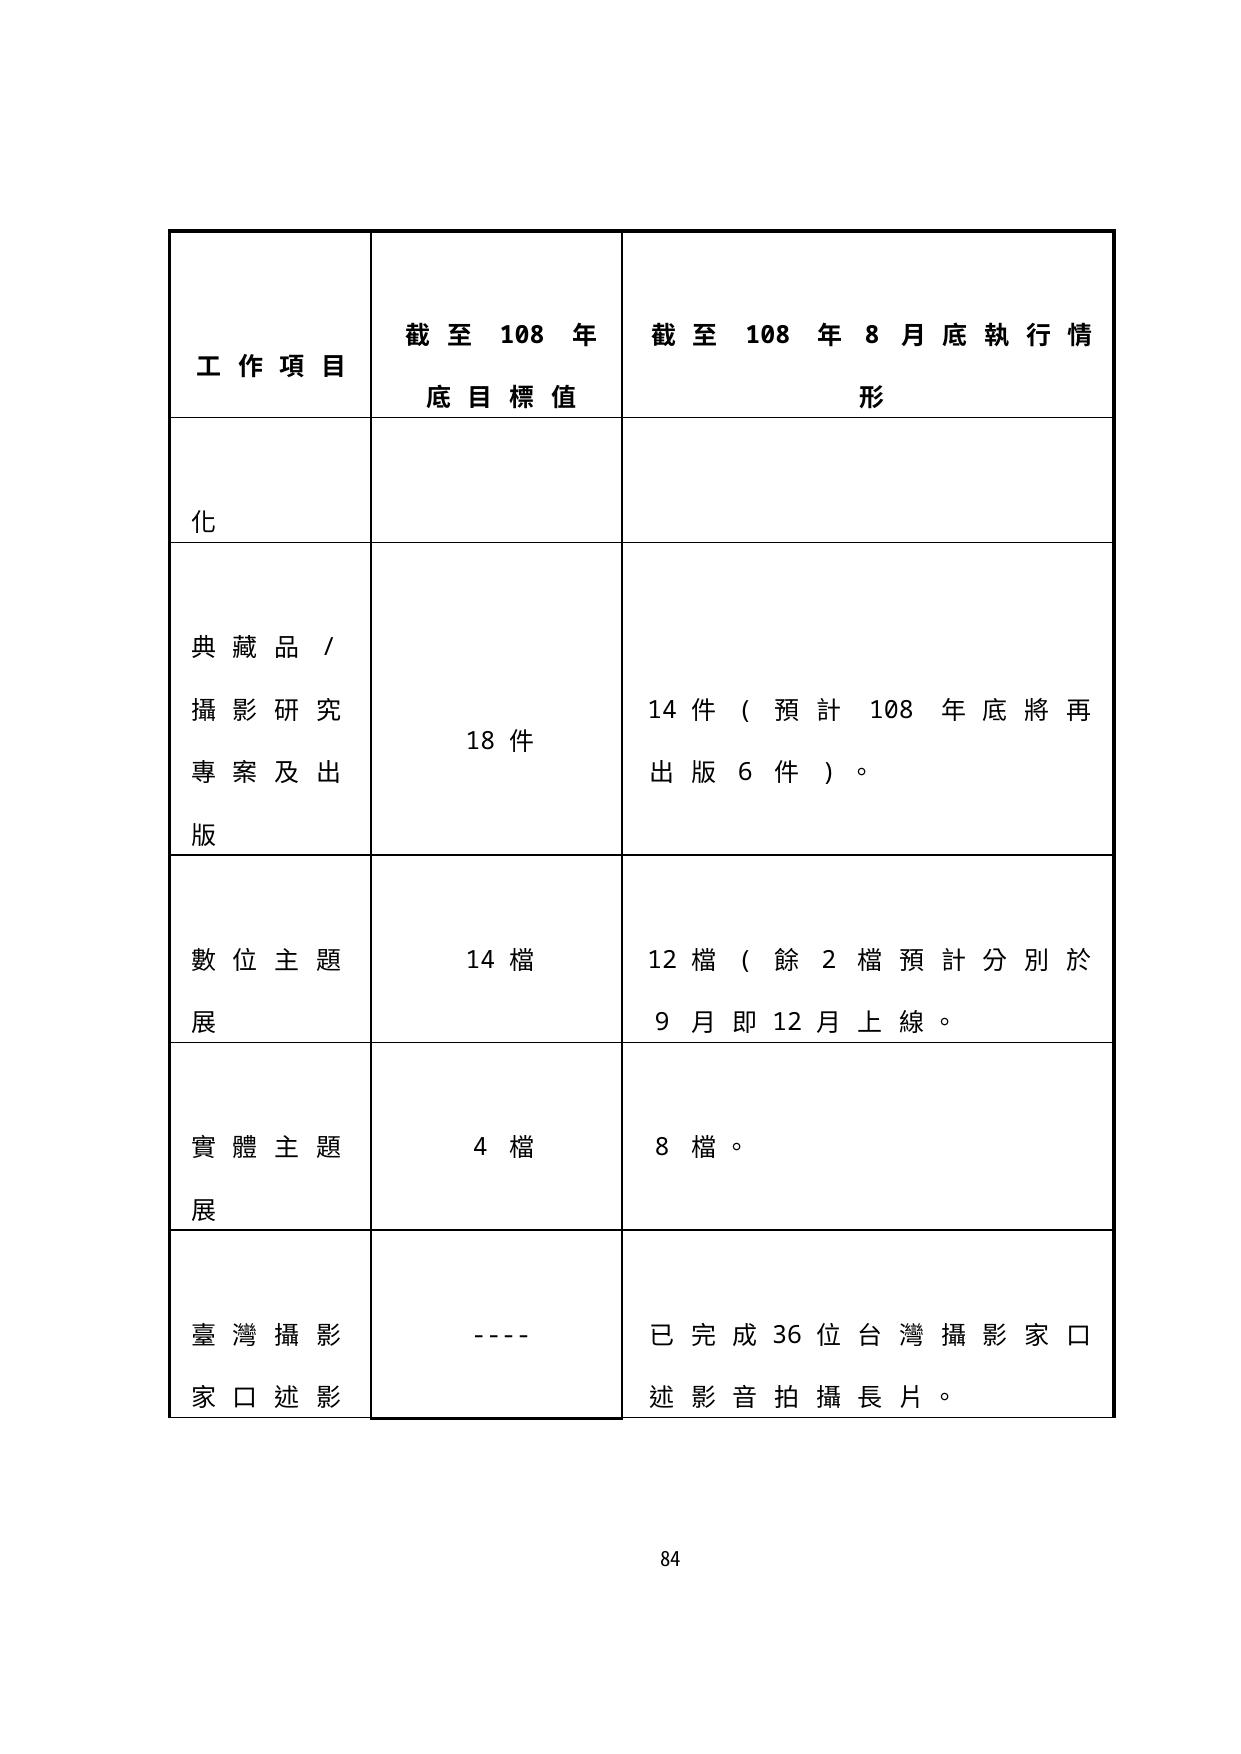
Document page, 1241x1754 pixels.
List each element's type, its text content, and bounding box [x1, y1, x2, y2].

table_header 截至108年底目標值 [372, 233, 621, 417]
table_cell 18件 [372, 543, 621, 854]
table_cell 化 [171, 418, 370, 542]
table_cell 實體主題展 [171, 1043, 370, 1229]
table_cell 已完成36位台灣攝影家口述影音拍攝長片。 [623, 1231, 1112, 1417]
table_cell ---- [372, 1231, 621, 1417]
table_cell 臺灣攝影家口述影 [171, 1231, 370, 1417]
table_header 工作項目 [171, 233, 370, 417]
table_cell 4檔 [372, 1043, 621, 1229]
table_cell 8檔。 [623, 1043, 1112, 1229]
table_cell 14件(預計108年底將再出版6件)。 [623, 543, 1112, 854]
table_cell [623, 418, 1112, 542]
table_cell 典藏品/攝影研究專案及出版 [171, 543, 370, 854]
table_cell 12檔(餘2檔預計分別於9月即12月上線。 [623, 856, 1112, 1042]
table_header 截至108年8月底執行情形 [623, 233, 1112, 417]
table_cell [372, 418, 621, 542]
table_cell 14檔 [372, 856, 621, 1042]
table_cell 數位主題展 [171, 856, 370, 1042]
